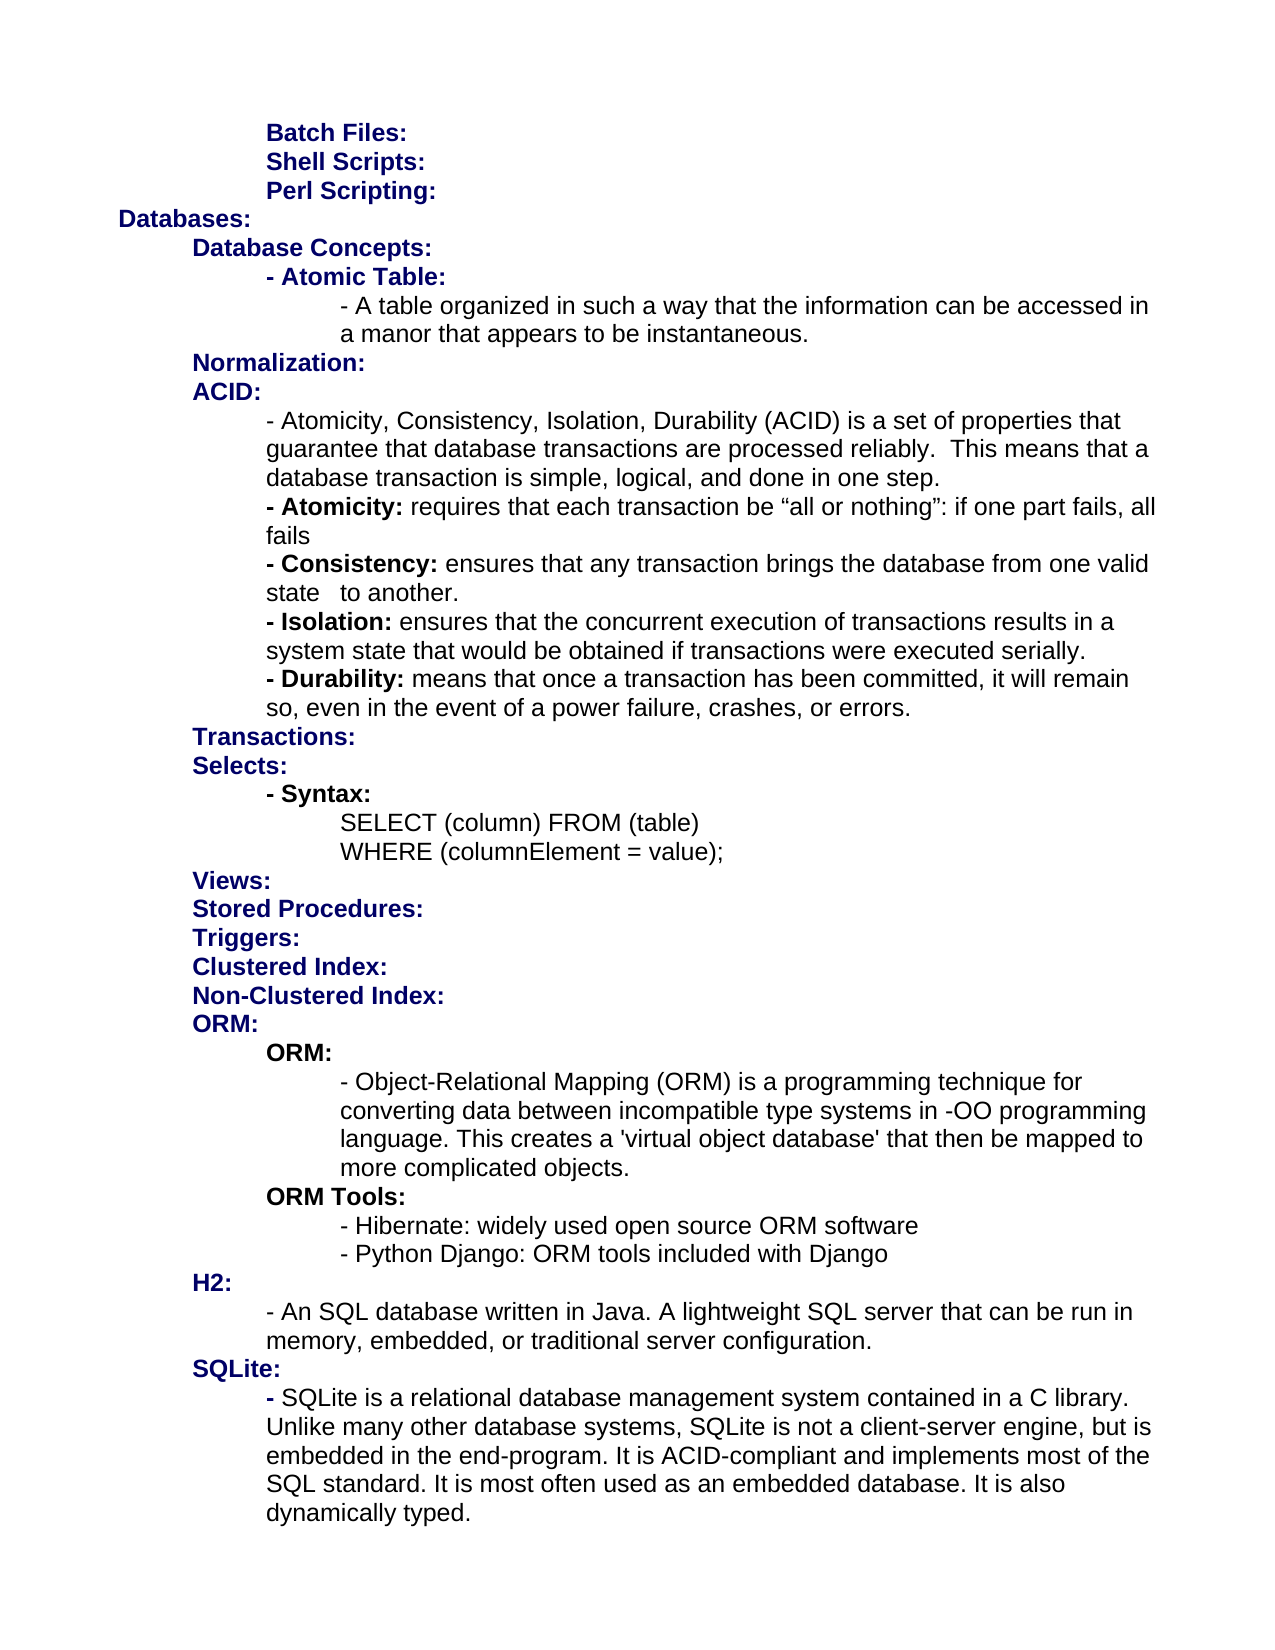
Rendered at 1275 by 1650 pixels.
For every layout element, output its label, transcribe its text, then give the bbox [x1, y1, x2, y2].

text - Durability: means that once a transaction has been committed, it will remain so, even in the event of a power failure, crashes, or errors. [118, 664, 1157, 722]
text - SQLite is a relational database management system contained in a C library. Unlike many other database systems, SQLite is not a client-server engine, but is embedded in the end-program. It is ACID-compliant and implements most of the SQL standard. It is most often used as an embedded database. It is also dynamically typed. [118, 1383, 1157, 1527]
text Clustered Index: [118, 952, 1157, 981]
text ORM Tools: [118, 1182, 1157, 1211]
text ORM: [118, 1038, 1157, 1067]
text - An SQL database written in Java. A lightweight SQL server that can be run in memory, embedded, or traditional server configuration. [118, 1297, 1157, 1354]
text - Consistency: ensures that any transaction brings the database from one valid state to another. [118, 549, 1157, 607]
text - Hibernate: widely used open source ORM software [118, 1211, 1157, 1239]
text - Object-Relational Mapping (ORM) is a programming technique for converting data between incompatible type systems in -OO programming language. This creates a 'virtual object database' that then be mapped to more complicated objects. [118, 1067, 1157, 1182]
text SELECT (column) FROM (table) [118, 808, 1157, 837]
text Stored Procedures: [118, 894, 1157, 923]
text - Atomic Table: [118, 262, 1157, 291]
text Batch Files: [118, 118, 1157, 147]
text Non-Clustered Index: [118, 981, 1157, 1009]
text Shell Scripts: [118, 147, 1157, 176]
text Database Concepts: [118, 233, 1157, 262]
text - A table organized in such a way that the information can be accessed in a manor that appears to be instantaneous. [118, 291, 1157, 348]
text Selects: [118, 751, 1157, 779]
text - Syntax: [118, 779, 1157, 808]
text ORM: [118, 1009, 1157, 1038]
text - Atomicity: requires that each transaction be “all or nothing”: if one part fails, all fails [118, 492, 1157, 549]
text - Atomicity, Consistency, Isolation, Durability (ACID) is a set of properties that guarantee that database transactions are processed reliably. This means that a database transaction is simple, logical, and done in one step. [118, 406, 1157, 492]
text Databases: [118, 204, 1157, 233]
text ACID: [118, 377, 1157, 406]
text Transactions: [118, 722, 1157, 751]
text Triggers: [118, 923, 1157, 952]
text Perl Scripting: [118, 176, 1157, 204]
text - Python Django: ORM tools included with Django [118, 1239, 1157, 1268]
text - Isolation: ensures that the concurrent execution of transactions results in a system state that would be obtained if transactions were executed serially. [118, 607, 1157, 664]
text Views: [118, 866, 1157, 894]
text WHERE (columnElement = value); [118, 837, 1157, 866]
text H2: [118, 1268, 1157, 1297]
text Normalization: [118, 348, 1157, 377]
text SQLite: [118, 1354, 1157, 1383]
